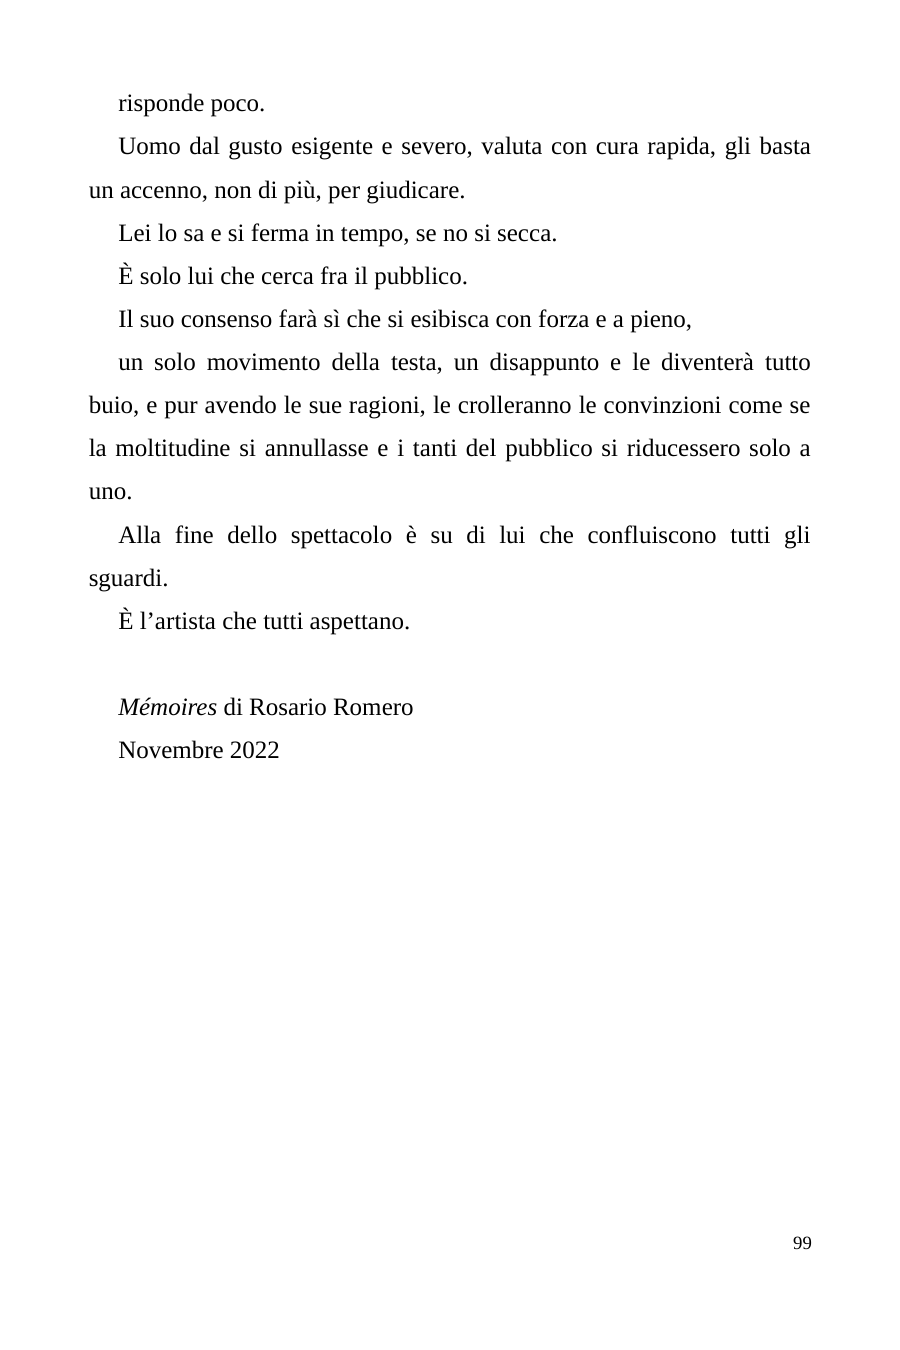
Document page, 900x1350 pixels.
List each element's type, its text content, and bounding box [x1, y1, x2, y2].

text Uomo dal gusto esigente e severo, valuta con cura rapida, gli basta un accenno, non di più, per giudicare. [88, 132, 811, 203]
text Lei lo sa e si ferma in tempo, se no si secca. [88, 218, 811, 247]
text È l’artista che tutti aspettano. [88, 606, 811, 635]
text Novembre 2022 [88, 735, 811, 764]
text risponde poco. [88, 88, 811, 117]
text È solo lui che cerca fra il pubblico. [88, 261, 811, 290]
text un solo movimento della testa, un disappunto e le diventerà tutto buio, e pur avendo le sue ragioni, le crolleranno le convinzioni come se la moltitudine si annullasse e i tanti del pubblico si riducessero solo a uno. [88, 347, 811, 505]
text Mémoires di Rosario Romero [88, 692, 811, 721]
text Alla fine dello spettacolo è su di lui che confluiscono tutti gli sguardi. [88, 520, 811, 592]
text Il suo consenso farà sì che si esibisca con forza e a pieno, [88, 304, 811, 333]
